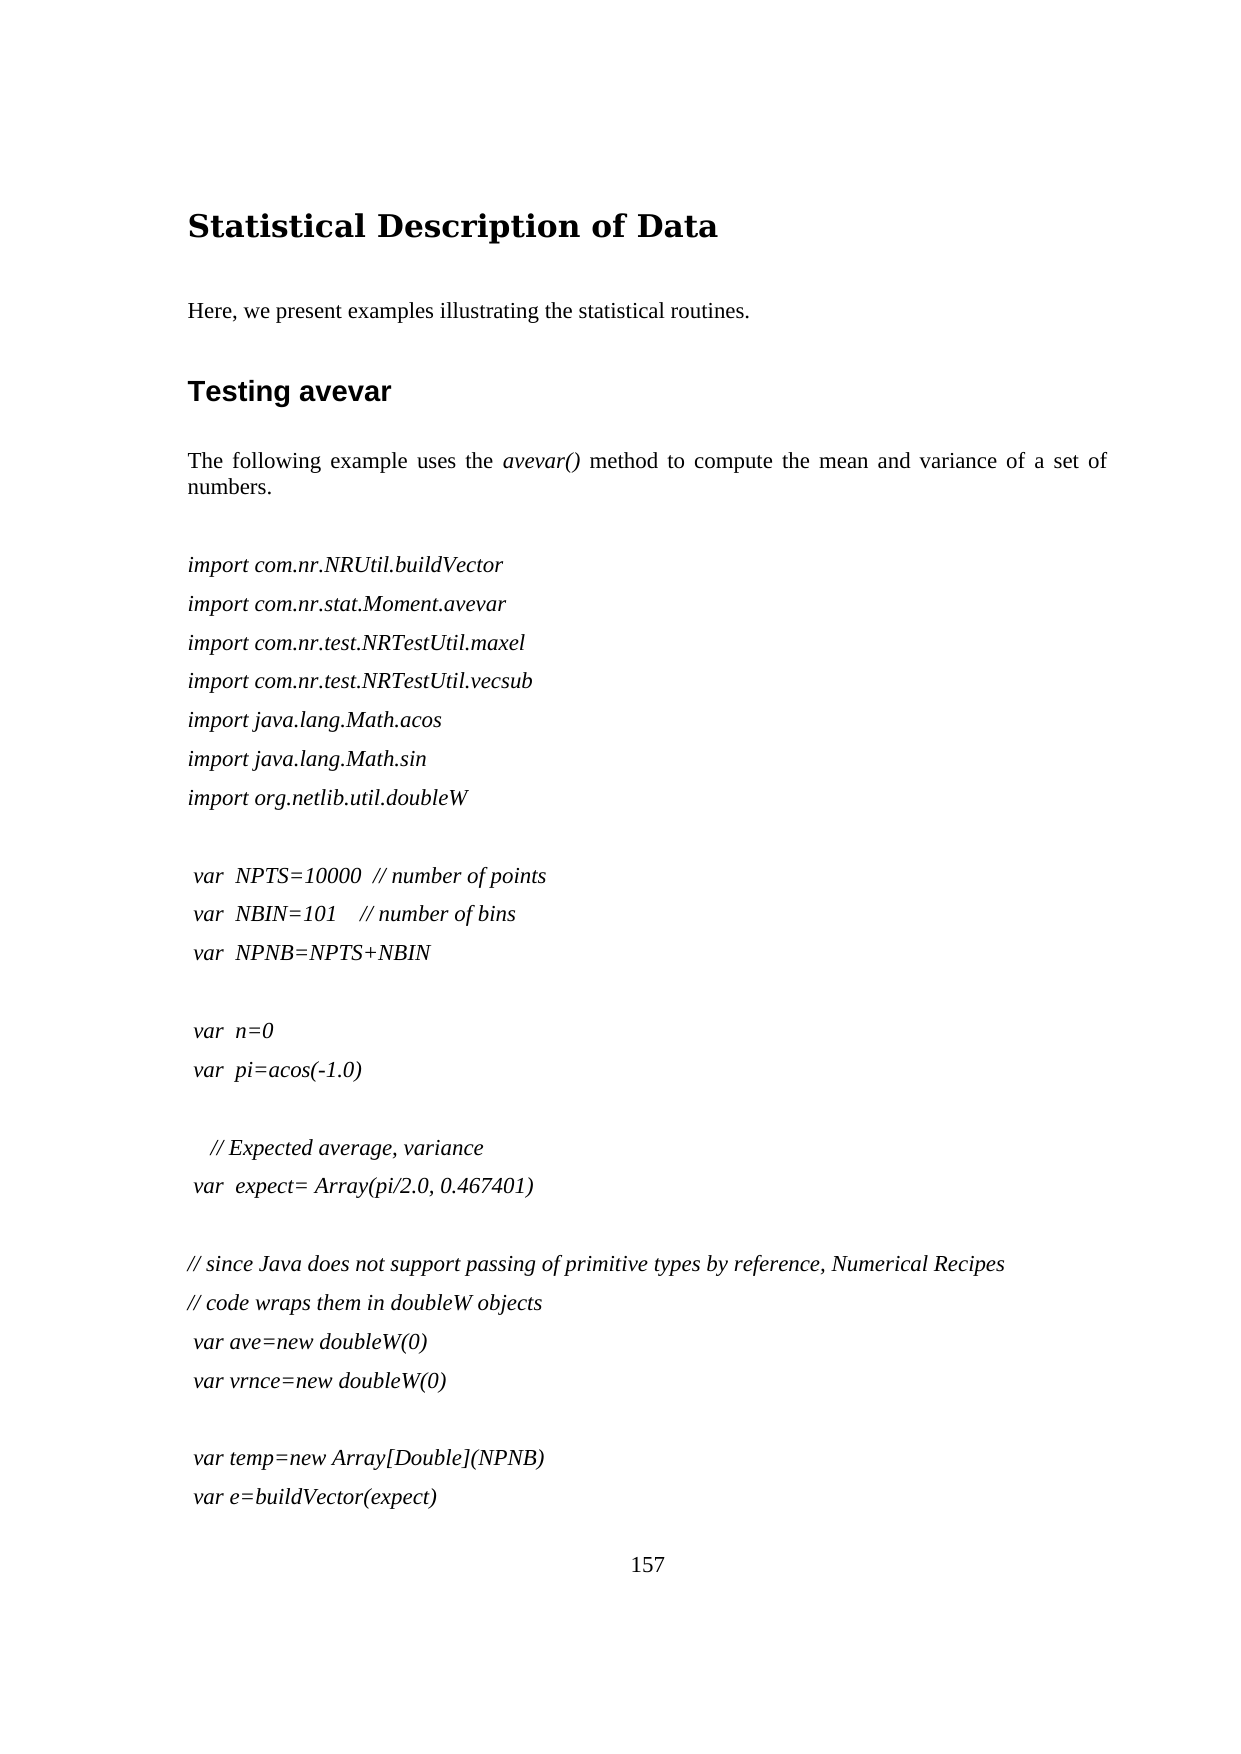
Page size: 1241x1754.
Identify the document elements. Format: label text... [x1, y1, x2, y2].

text import com.nr.test.NRTestUtil.maxel [187, 628, 1108, 655]
text import org.netlib.util.doubleW [187, 784, 1108, 810]
text var vrnce=new doubleW(0) [187, 1367, 1108, 1393]
subtitle Statistical Description of Data [187, 208, 1108, 245]
text The following example uses the avevar() method to compute the mean and variance of a set of numbers. [187, 447, 1108, 499]
text var n=0 [187, 1017, 1108, 1043]
text var NPNB=NPTS+NBIN [187, 939, 1108, 966]
text import com.nr.stat.Moment.avevar [187, 590, 1108, 616]
text Here, we present examples illustrating the statistical routines. [187, 297, 1108, 323]
text var ave=new doubleW(0) [187, 1328, 1108, 1354]
text var NPTS=10000 // number of points [187, 862, 1108, 888]
text var pi=acos(-1.0) [187, 1056, 1108, 1082]
subtitle Testing avevar [187, 374, 1108, 408]
text import java.lang.Math.acos [187, 706, 1108, 733]
text // Expected average, variance [187, 1134, 1108, 1160]
text // code wraps them in doubleW objects [187, 1289, 1108, 1315]
text var temp=new Array[Double](NPNB) [187, 1444, 1108, 1471]
text var e=buildVector(expect) [187, 1483, 1108, 1510]
text var NBIN=101 // number of bins [187, 901, 1108, 927]
text var expect= Array(pi/2.0, 0.467401) [187, 1172, 1108, 1199]
text import com.nr.test.NRTestUtil.vecsub [187, 667, 1108, 694]
text import java.lang.Math.sin [187, 745, 1108, 771]
text // since Java does not support passing of primitive types by reference, Numerical Recipes [187, 1250, 1108, 1277]
text import com.nr.NRUtil.buildVector [187, 551, 1108, 577]
